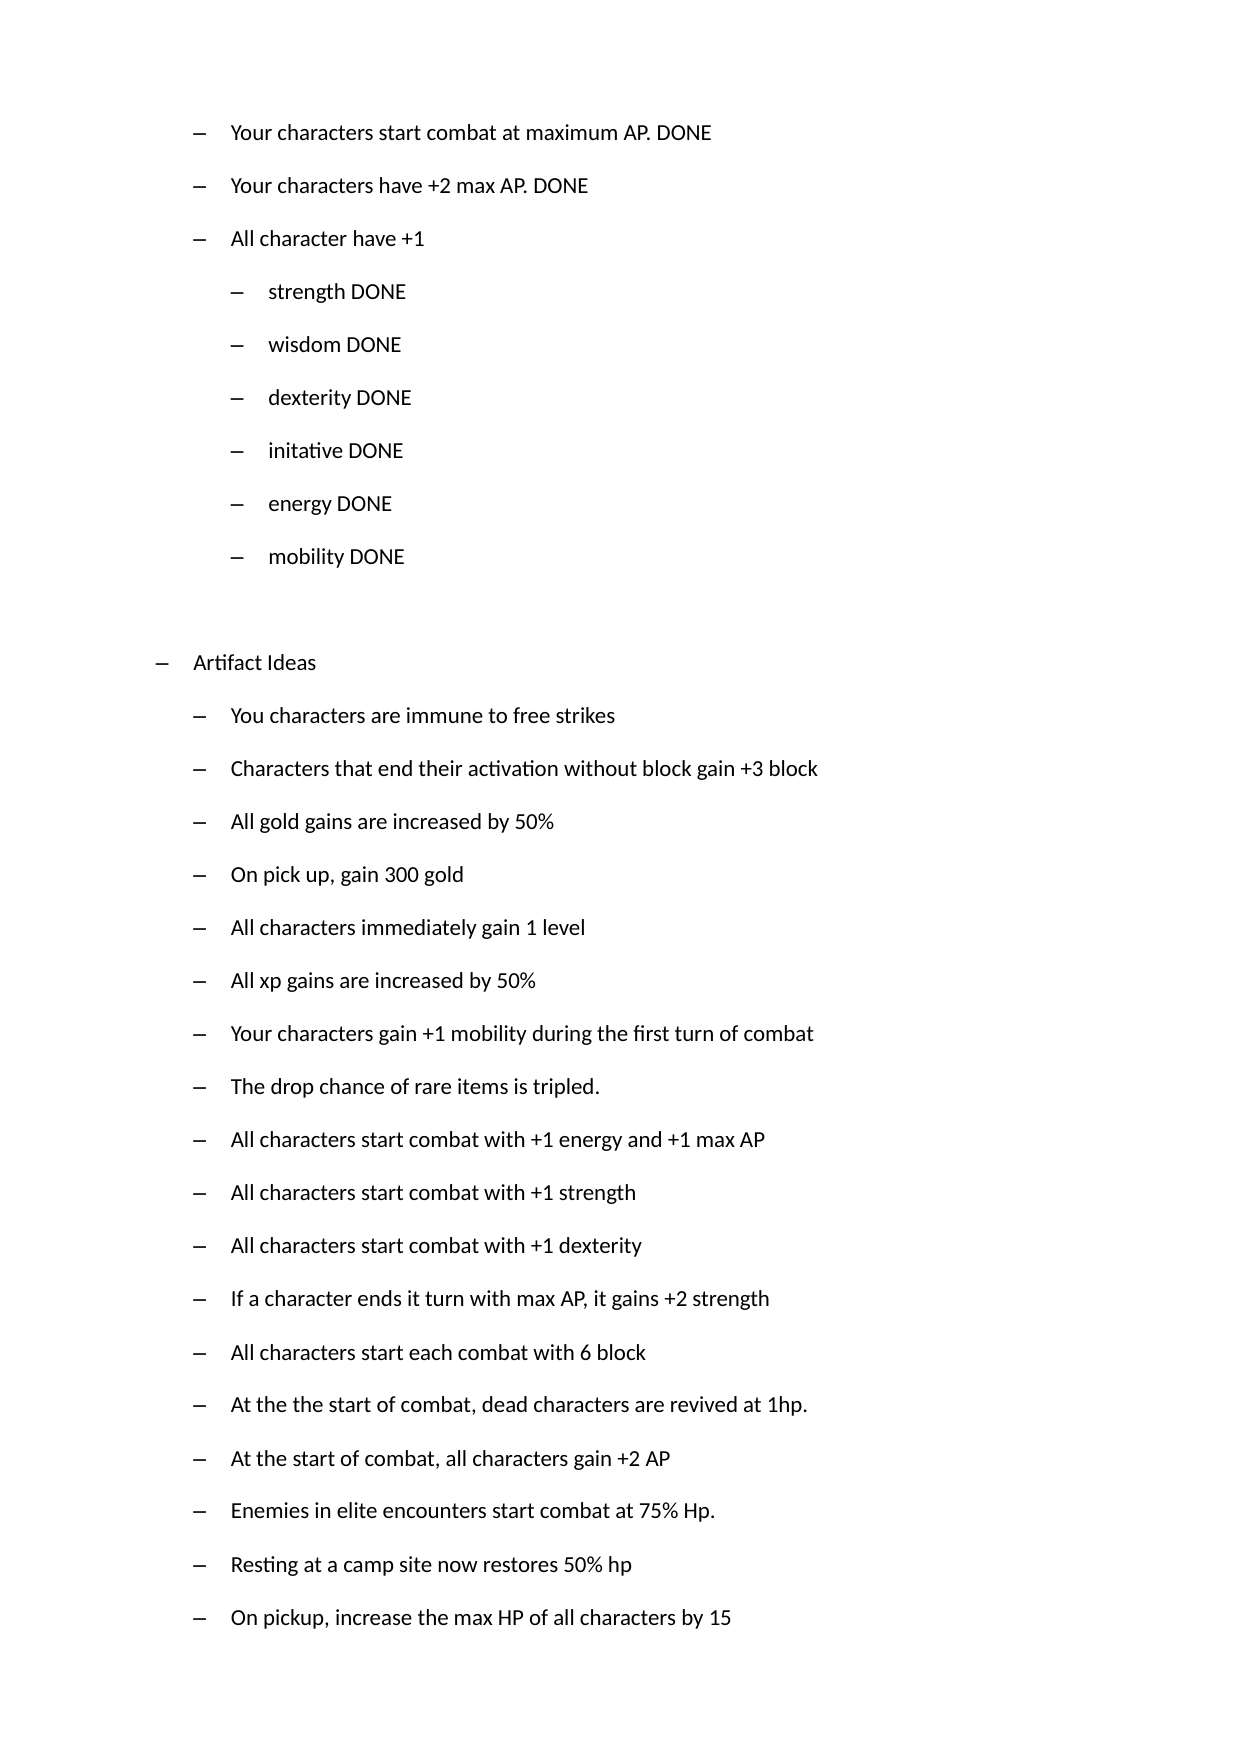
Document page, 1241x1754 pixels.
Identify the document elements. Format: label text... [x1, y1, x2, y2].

list Resting at a camp site now restores 50% hp [193, 1550, 1122, 1578]
list On pickup, increase the max HP of all characters by 15 [193, 1603, 1122, 1631]
list All characters start combat with +1 strength [193, 1178, 1122, 1207]
list All character have +1 [193, 224, 1122, 252]
list All characters start combat with +1 dexterity [193, 1232, 1122, 1259]
list All characters start combat with +1 energy and +1 max AP [193, 1126, 1122, 1153]
list All characters start each combat with 6 block [193, 1338, 1122, 1366]
list energy DONE [231, 489, 1122, 517]
list Your characters have +2 max AP. DONE [193, 171, 1122, 199]
list dexterity DONE [231, 383, 1122, 411]
list All xp gains are increased by 50% [193, 966, 1122, 994]
list mobility DONE [231, 542, 1122, 570]
list wisdom DONE [231, 330, 1122, 358]
list At the the start of combat, dead characters are revived at 1hp. [193, 1391, 1122, 1419]
list strength DONE [231, 277, 1122, 305]
list Your characters gain +1 mobility during the first turn of combat [193, 1019, 1122, 1047]
list You characters are immune to free strikes [193, 701, 1122, 729]
list Characters that end their activation without block gain +3 block [193, 754, 1122, 782]
list Enemies in elite encounters start combat at 75% Hp. [193, 1497, 1122, 1525]
list On pick up, gain 300 gold [193, 860, 1122, 888]
list Artifact Ideas [156, 648, 1122, 676]
list All gold gains are increased by 50% [193, 807, 1122, 835]
list At the start of combat, all characters gain +2 AP [193, 1444, 1122, 1472]
list The drop chance of rare items is tripled. [193, 1072, 1122, 1101]
list All characters immediately gain 1 level [193, 913, 1122, 941]
list If a character ends it turn with max AP, it gains +2 strength [193, 1284, 1122, 1313]
list Your characters start combat at maximum AP. DONE [193, 118, 1122, 146]
list initative DONE [231, 436, 1122, 464]
